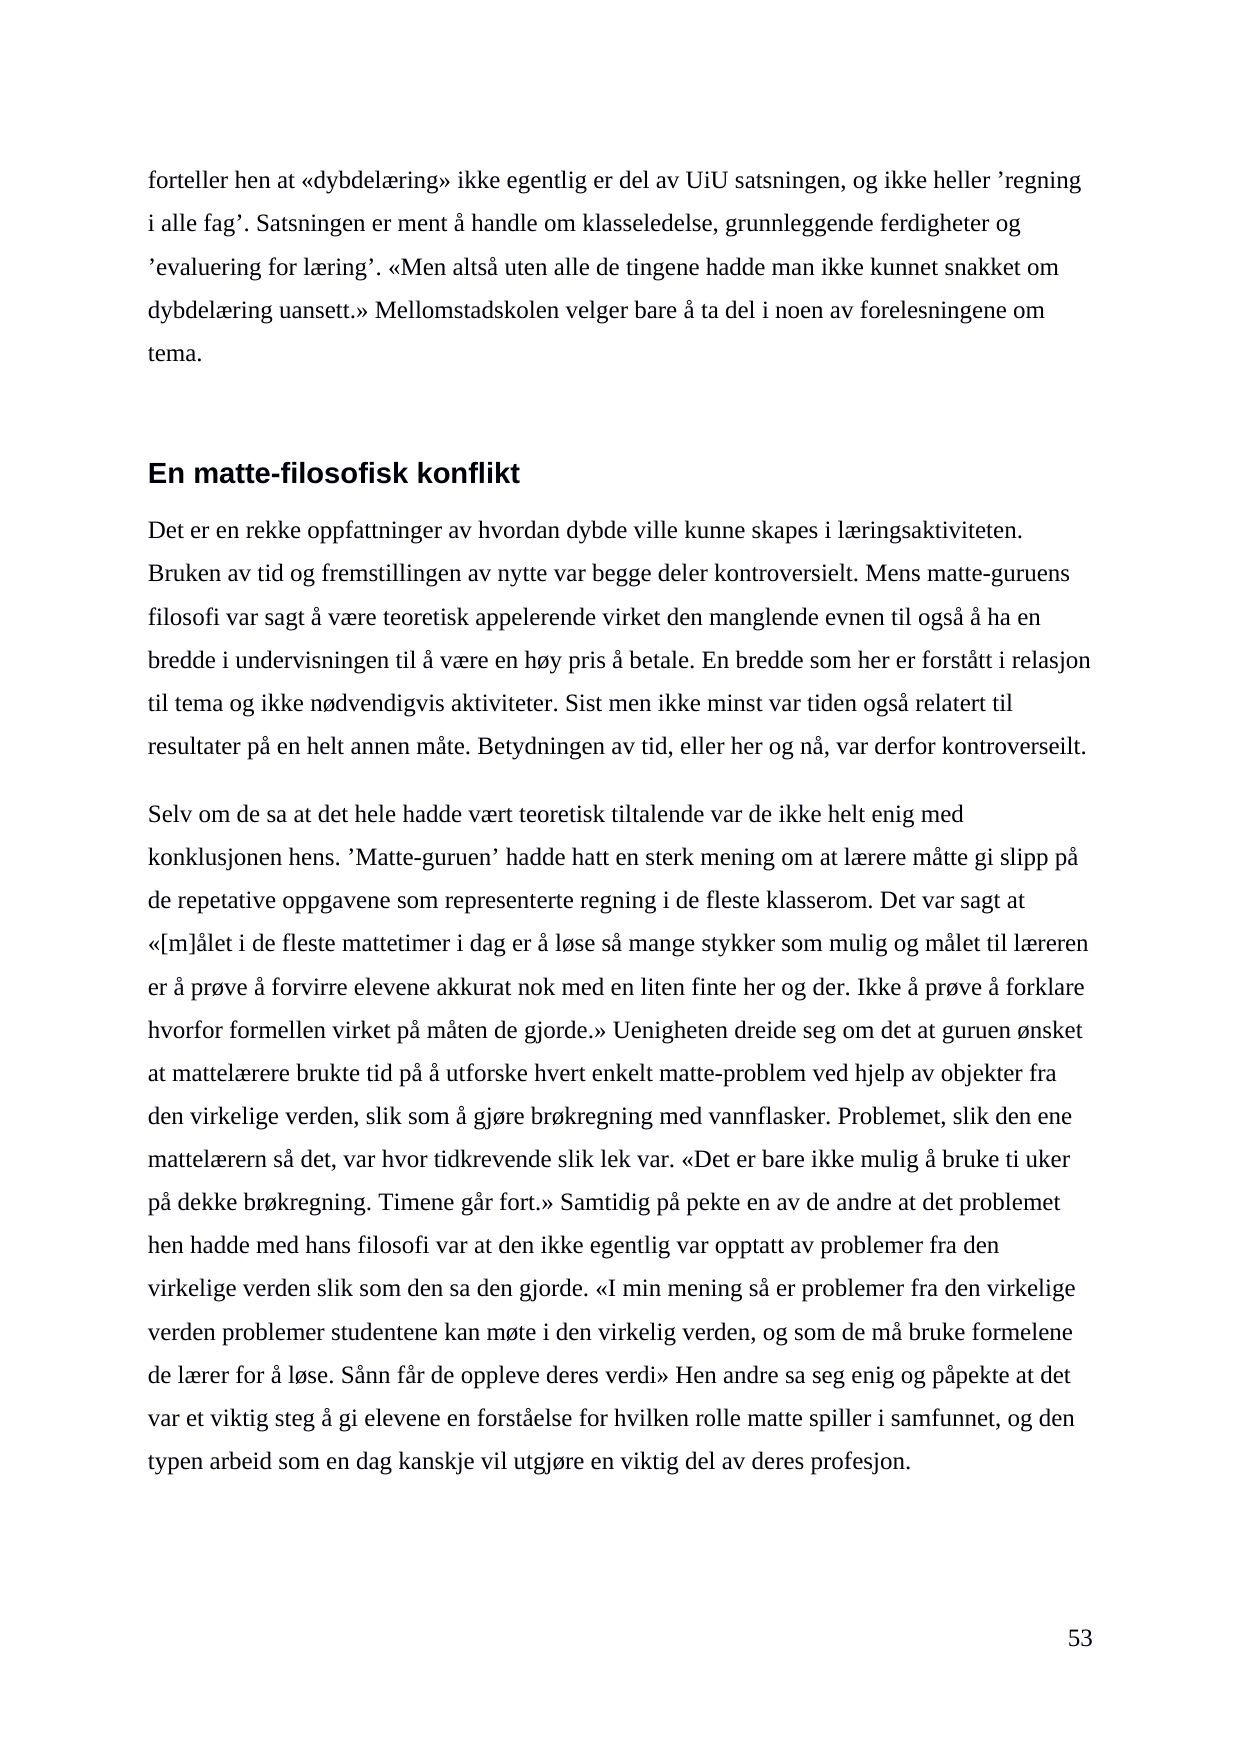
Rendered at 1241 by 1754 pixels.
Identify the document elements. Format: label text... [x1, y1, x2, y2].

text Selv om de sa at det hele hadde vært teoretisk tiltalende var de ikke helt enig med konklusjonen hens. ’Matte-guruen’ hadde hatt en sterk mening om at lærere måtte gi slipp på de repetative oppgavene som representerte regning i de fleste klasserom. Det var sagt at «[m]ålet i de fleste mattetimer i dag er å løse så mange stykker som mulig og målet til læreren er å prøve å forvirre elevene akkurat nok med en liten finte her og der. Ikke å prøve å forklare hvorfor formellen virket på måten de gjorde.» Uenigheten dreide seg om det at guruen ønsket at mattelærere brukte tid på å utforske hvert enkelt matte-problem ved hjelp av objekter fra den virkelige verden, slik som å gjøre brøkregning med vannflasker. Problemet, slik den ene mattelærern så det, var hvor tidkrevende slik lek var. «Det er bare ikke mulig å bruke ti uker på dekke brøkregning. Timene går fort.» Samtidig på pekte en av de andre at det problemet hen hadde med hans filosofi var at den ikke egentlig var opptatt av problemer fra den virkelige verden slik som den sa den gjorde. «I min mening så er problemer fra den virkelige verden problemer studentene kan møte i den virkelig verden, og som de må bruke formelene de lærer for å løse. Sånn får de oppleve deres verdi» Hen andre sa seg enig og påpekte at det var et viktig steg å gi elevene en forståelse for hvilken rolle matte spiller i samfunnet, og den typen arbeid som en dag kanskje vil utgjøre en viktig del av deres profesjon. [148, 799, 1092, 1475]
subtitle En matte-filosofisk konflikt [148, 456, 1092, 489]
text Det er en rekke oppfattninger av hvordan dybde ville kunne skapes i læringsaktiviteten. Bruken av tid og fremstillingen av nytte var begge deler kontroversielt. Mens matte-guruens filosofi var sagt å være teoretisk appelerende virket den manglende evnen til også å ha en bredde i undervisningen til å være en høy pris å betale. En bredde som her er forstått i relasjon til tema og ikke nødvendigvis aktiviteter. Sist men ikke minst var tiden også relatert til resultater på en helt annen måte. Betydningen av tid, eller her og nå, var derfor kontroverseilt. [148, 515, 1092, 760]
text forteller hen at «dybdelæring» ikke egentlig er del av UiU satsningen, og ikke heller ’regning i alle fag’. Satsningen er ment å handle om klasseledelse, grunnleggende ferdigheter og ’evaluering for læring’. «Men altså uten alle de tingene hadde man ikke kunnet snakket om dybdelæring uansett.» Mellomstadskolen velger bare å ta del i noen av forelesningene om tema. [148, 165, 1092, 367]
